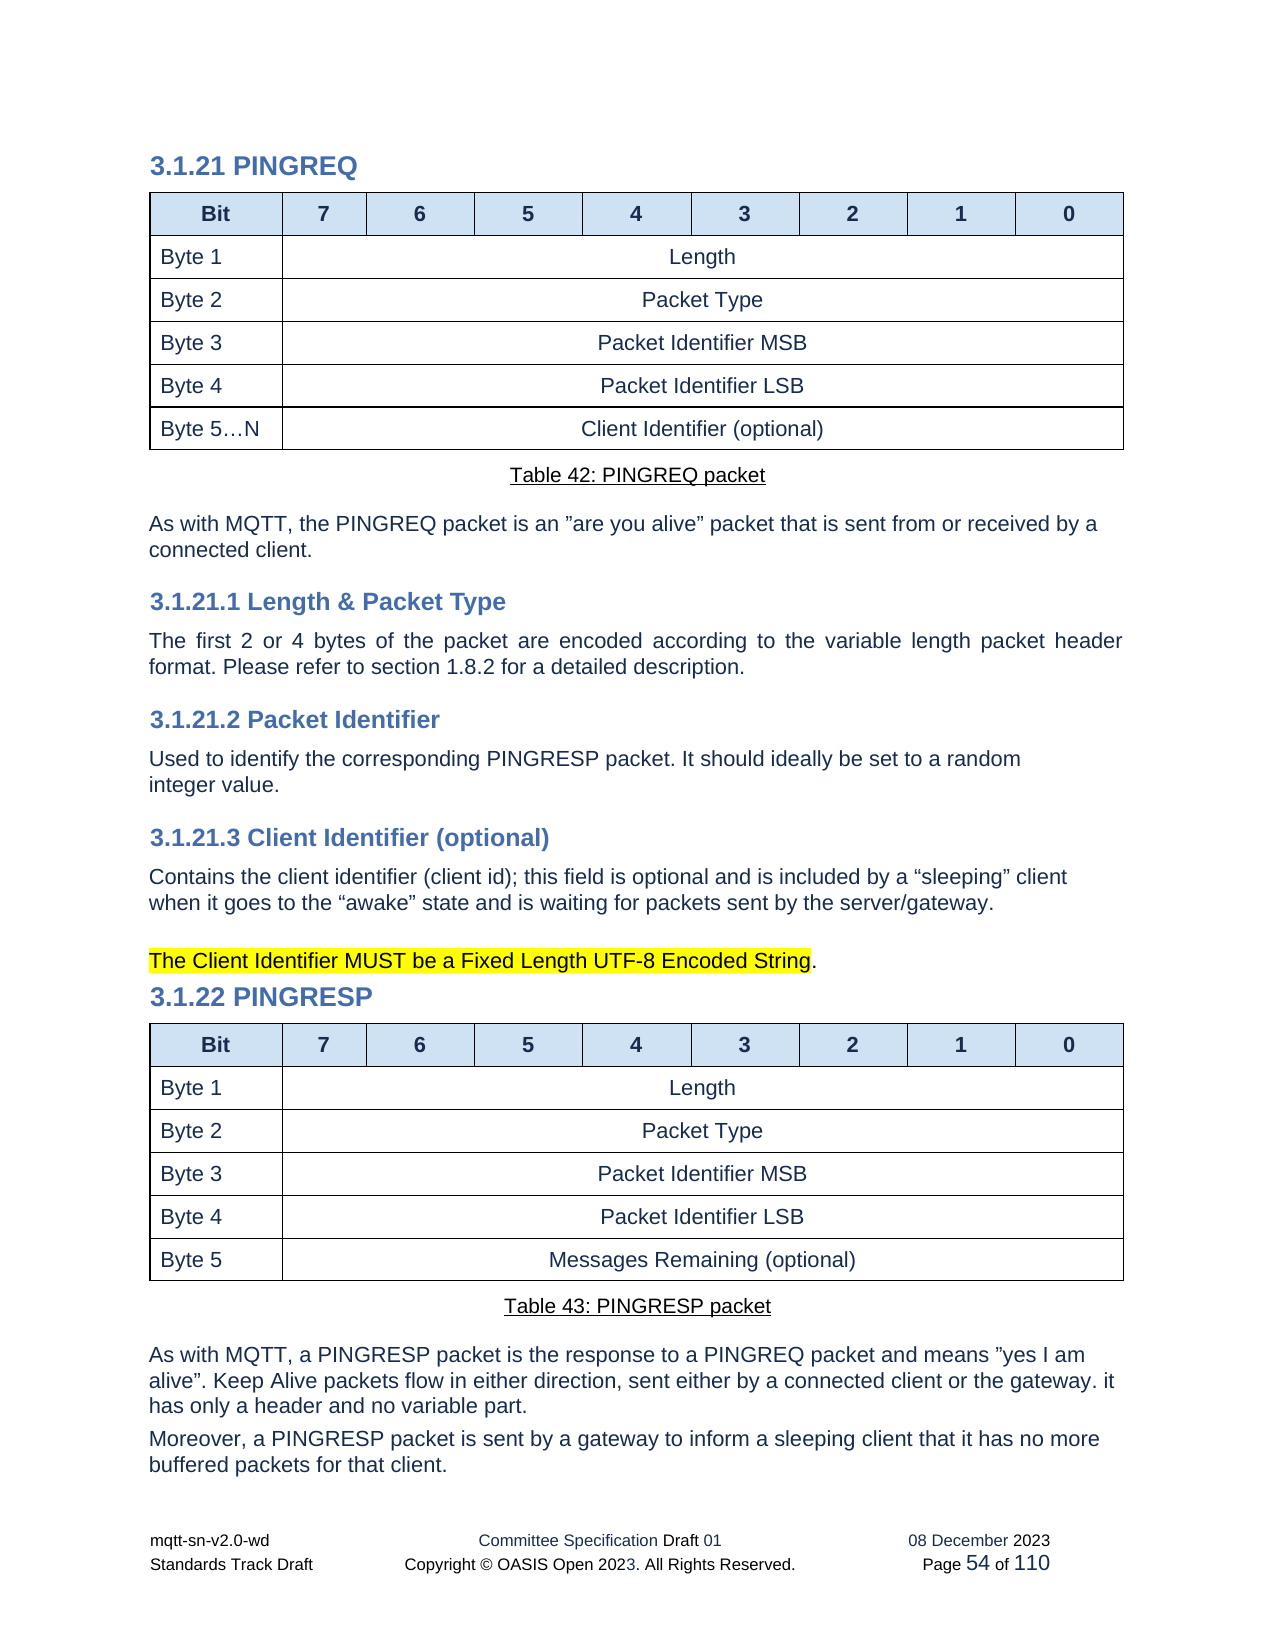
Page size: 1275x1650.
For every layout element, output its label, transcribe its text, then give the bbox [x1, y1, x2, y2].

table_header 7 [283, 193, 366, 235]
table_header 3 [692, 1024, 799, 1066]
table_header 7 [283, 1024, 366, 1066]
subtitle 3.1.21.1 Length & Packet Type [150, 587, 1124, 615]
subtitle 3.1.21 PINGREQ [150, 150, 1124, 181]
text Used to identify the corresponding PINGRESP packet. It should ideally be set to a random integer value. [148, 746, 1022, 797]
table_cell Byte 4 [151, 1196, 282, 1237]
table_header 0 [1016, 1024, 1123, 1066]
table_cell Messages Remaining (optional) [283, 1239, 1123, 1280]
table_header 0 [1016, 193, 1123, 235]
table_header 4 [583, 1024, 691, 1066]
table_cell Client Identifier (optional) [283, 408, 1123, 449]
table_cell Byte 1 [151, 1067, 282, 1109]
table_header 6 [367, 1024, 474, 1066]
table_header 2 [800, 193, 907, 235]
table_cell Packet Identifier MSB [283, 322, 1123, 363]
table_cell Packet Identifier LSB [283, 1196, 1123, 1237]
table_cell Length [283, 1067, 1123, 1109]
text Table 42: PINGREQ packet [150, 463, 1125, 487]
subtitle 3.1.21.3 Client Identifier (optional) [150, 823, 1124, 852]
table_cell Packet Type [283, 279, 1123, 321]
text Contains the client identifier (client id); this field is optional and is included by a “sleeping” client when it goes to the “awake” state and is waiting for packets sent by the server/gateway. [148, 864, 1124, 915]
table_cell Byte 4 [151, 365, 282, 406]
table_header Bit [151, 1024, 282, 1066]
table_cell Byte 5 [151, 1239, 282, 1280]
table_cell Byte 3 [151, 322, 282, 363]
table_header 4 [583, 193, 691, 235]
text As with MQTT, a PINGRESP packet is the response to a PINGREQ packet and means ”yes I am alive”. Keep Alive packets flow in either direction, sent either by a connected client or the gateway. it has only a header and no variable part. [148, 1342, 1124, 1418]
text The first 2 or 4 bytes of the packet are encoded according to the variable length packet header format. Please refer to section 1.8.2 for a detailed description. [148, 628, 1124, 679]
table_cell Byte 1 [151, 236, 282, 278]
table_header 3 [692, 193, 799, 235]
text Moreover, a PINGRESP packet is sent by a gateway to inform a sleeping client that it has no more buffered packets for that client. [148, 1426, 1124, 1477]
table_cell Byte 2 [151, 1110, 282, 1152]
table_cell Packet Identifier LSB [283, 365, 1123, 406]
table_header Bit [151, 193, 282, 235]
table_header 2 [800, 1024, 907, 1066]
subtitle 3.1.22 PINGRESP [150, 981, 1124, 1012]
table_header 1 [908, 193, 1015, 235]
table_header 6 [367, 193, 474, 235]
table_cell Packet Identifier MSB [283, 1153, 1123, 1194]
text Table 43: PINGRESP packet [150, 1294, 1125, 1318]
table_cell Byte 2 [151, 279, 282, 321]
table_cell Byte 5…N [151, 408, 282, 449]
text The Client Identifier MUST be a Fixed Length UTF-8 Encoded String. [148, 947, 1124, 973]
table_cell Length [283, 236, 1123, 278]
table_cell Byte 3 [151, 1153, 282, 1194]
subtitle 3.1.21.2 Packet Identifier [150, 705, 1124, 733]
text As with MQTT, the PINGREQ packet is an ”are you alive” packet that is sent from or received by a connected client. [148, 511, 1124, 562]
table_header 5 [475, 1024, 582, 1066]
table_cell Packet Type [283, 1110, 1123, 1152]
table_header 1 [908, 1024, 1015, 1066]
table_header 5 [475, 193, 582, 235]
